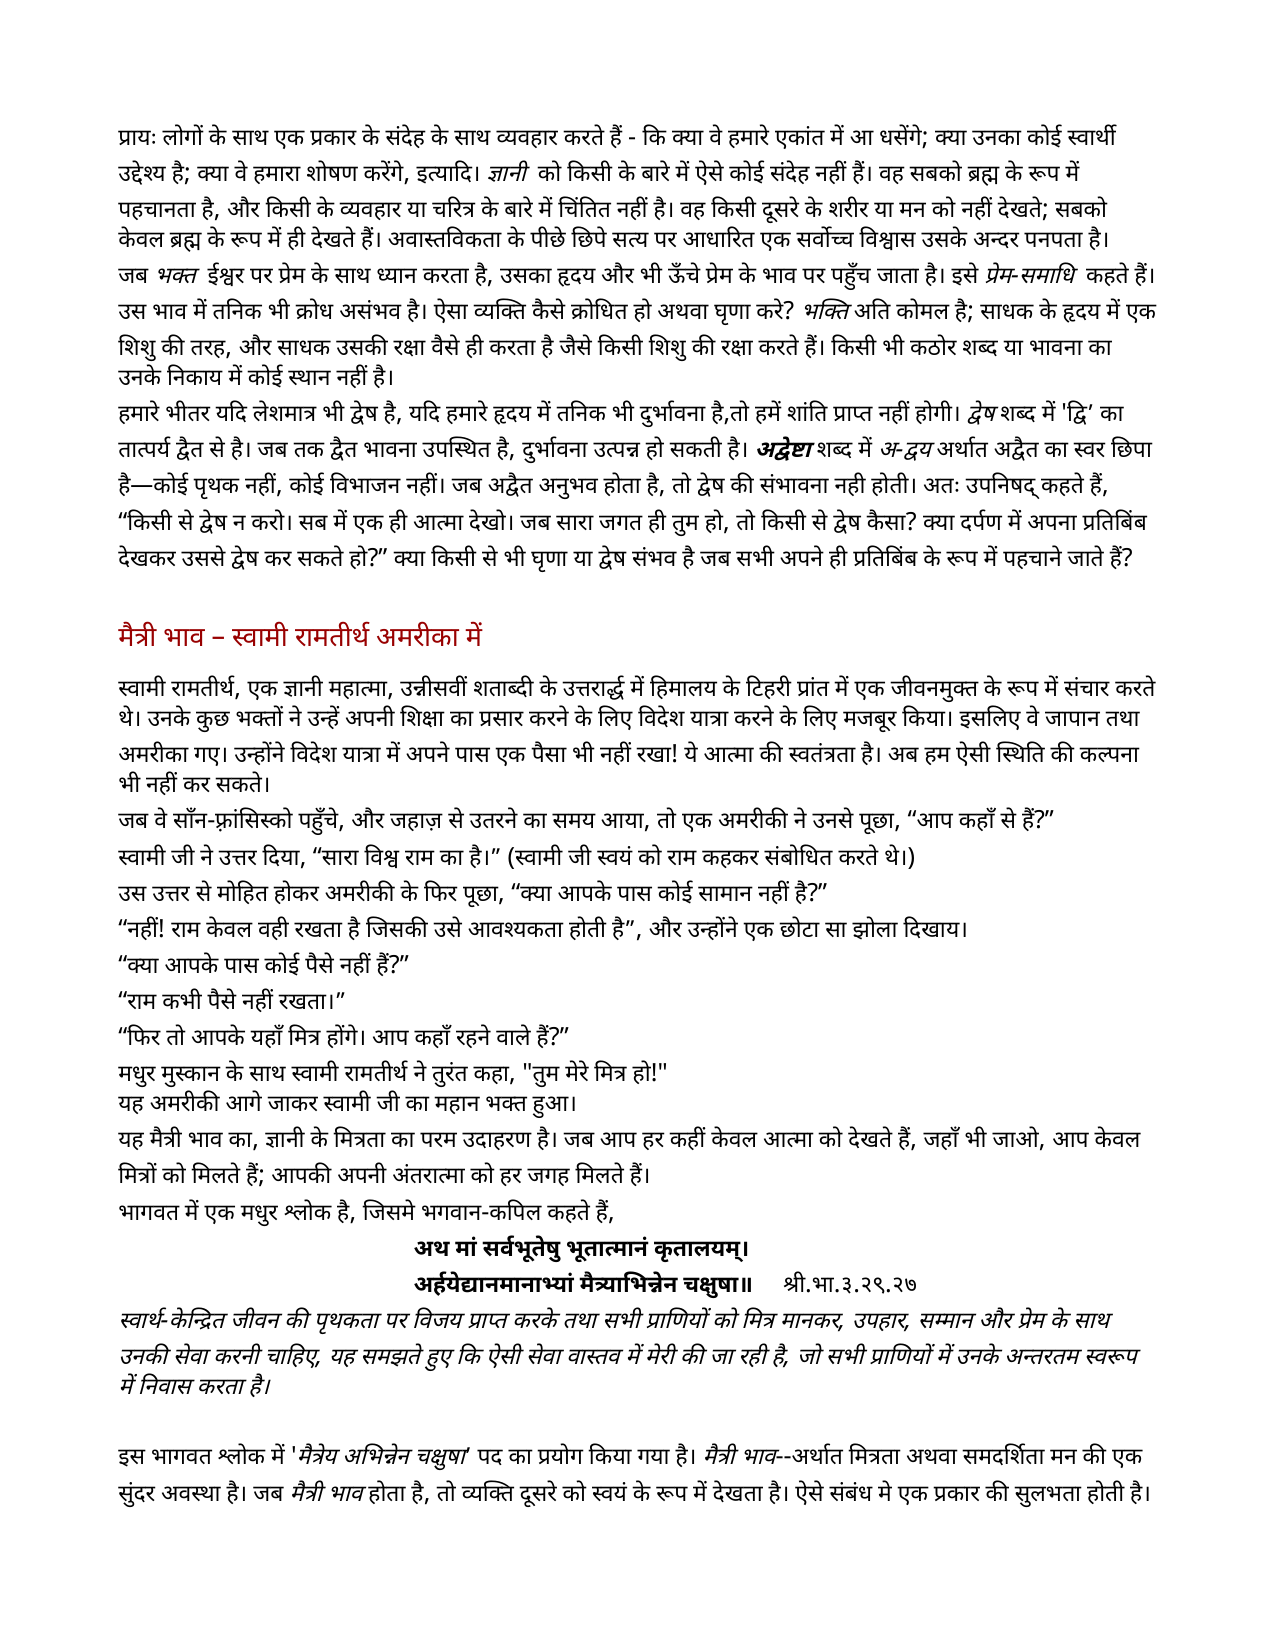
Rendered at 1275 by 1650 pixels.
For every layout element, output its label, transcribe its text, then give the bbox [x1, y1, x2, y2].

text “फिर तो आपके यहाँ मित्र होंगे। आप कहाँ रहने वाले हैं?” [118, 1019, 1157, 1055]
text जब भक्त ईश्वर पर प्रेम के साथ ध्यान करता है, उसका हृदय और भी ऊँचे प्रेम के भाव पर पहुँच जाता है। इसे प्रेम-समाधि कहते हैं। उस भाव में तनिक भी क्रोध असंभव है। ऐसा व्यक्ति कैसे क्रोधित हो अथवा घृणा करे? भक्ति अति कोमल है; साधक के हृदय में एक शिशु की तरह, और साधक उसकी रक्षा वैसे ही करता है जैसे किसी शिशु की रक्षा करते हैं। किसी भी कठोर शब्द या भावना का उनके निकाय में कोई स्थान नहीं है। [118, 256, 1157, 395]
text अथ मां सर्वभूतेषु भूतात्मानं कृतालयम्। [118, 1229, 1157, 1266]
text उस उत्तर से मोहित होकर अमरीकी के फिर पूछा, “क्या आपके पास कोई सामान नहीं है?” [118, 874, 1157, 910]
text यह अमरीकी आगे जाकर स्वामी जी का महान भक्त हुआ। [118, 1091, 1157, 1121]
text “क्या आपके पास कोई पैसे नहीं हैं?” [118, 947, 1157, 983]
text स्वामी रामतीर्थ, एक ज्ञानी‌ महात्मा, उन्नीसवीं शताब्दी के उत्तरार्द्ध में हिमालय के टिहरी प्रांत में एक जीवनमुक्त के रूप में संचार करते थे। उनके कुछ भक्तों ने उन्हें अपनी शिक्षा का प्रसार करने के लिए विदेश यात्रा करने के लिए मजबूर किया। इसलिए वे जापान तथा अमरीका गए। उन्होंने विदेश यात्रा में अपने पास एक पैसा भी नहीं रखा! ये आत्मा की स्वतंत्रता है। अब हम ऐसी स्थिति की कल्पना भी नहीं कर सकते। [118, 670, 1157, 802]
text प्रायः लोगों के साथ एक प्रकार के संदेह के साथ व्यवहार करते हैं - कि क्या वे हमारे एकांत में आ धसेंगे; क्या उनका कोई स्वार्थी उद्देश्य है; क्या वे हमारा शोषण करेंगे, इत्यादि। ज्ञानी‌ को किसी के बारे में ऐसे कोई संदेह नहीं हैं। वह सबको ब्रह्म के रूप में पहचानता है, और किसी के व्यवहार या चरित्र के बारे में चिंतित नहीं है। वह किसी दूसरे के शरीर या मन को नहीं देखते; सबको केवल ब्रह्म के रूप में ही देखते हैं। अवास्तविकता के पीछे छिपे सत्य पर आधारित एक सर्वोच्च विश्वास उसके अन्दर पनपता है। [118, 118, 1157, 256]
text “राम कभी पैसे नहीं रखता।” [118, 983, 1157, 1019]
text “नहीं! राम केवल वही रखता है जिसकी उसे आवश्यकता होती है”, और उन्होंने एक छोटा सा झोला दिखाय। [118, 910, 1157, 947]
text हमारे भीतर यदि लेशमात्र भी द्वेष है, यदि हमारे हृदय में तनिक भी दुर्भावना है,तो हमें शांति प्राप्त नहीं होगी। द्वेष शब्द में 'द्वि’ का तात्पर्य द्वैत से है। जब तक द्वैत भावना उपस्थित है, दुर्भावना उत्पन्न हो सकती है। अद्वेष्टा शब्द में अ-द्वय अर्थात अद्वैत का स्वर छिपा है—कोई पृथक नहीं, कोई विभाजन नहीं। जब अद्वैत अनुभव होता है, तो द्वेष की संभावना नही होती। अतः उपनिषद् कहते हैं, “किसी से द्वेष न करो। सब में एक ही आत्मा देखो। जब सारा जगत ही तुम हो, तो किसी से द्वेष कैसा? क्या दर्पण में अपना प्रतिबिंब देखकर उससे द्वेष कर सकते हो?” क्या किसी से भी घृणा या द्वेष संभव है जब सभी अपने ही प्रतिबिंब के रूप में पहचाने जाते हैं? [118, 395, 1157, 576]
text स्वामी जी ने उत्तर दिया, “सारा विश्व राम का है।” (स्वामी जी स्वयं को राम कहकर संबोधित करते थे।) [118, 838, 1157, 874]
subtitle मैत्री भाव – स्वामी रामतीर्थ अमरीका में [118, 622, 1157, 657]
text इस भागवत श्लोक में 'मैत्रेय अभिन्नेन चक्षुषा’ पद का प्रयोग किया गया है। मैत्री भाव--अर्थात मित्रता अथवा समदर्शिता मन की एक सुंदर अवस्था है। जब मैत्री भाव होता है, तो व्यक्ति दूसरे को स्वयं के रूप में देखता है। ऐसे संबंध मे एक प्रकार की सुलभता होती है। [118, 1438, 1157, 1510]
text स्वार्थ-केन्द्रित जीवन की पृथकता पर विजय प्राप्त करके तथा सभी प्राणियों को मित्र मानकर, उपहार, सम्मान और प्रेम के साथ उनकी सेवा करनी चाहिए, यह समझते हुए कि ऐसी सेवा वास्तव में मेरी की जा रही है, जो सभी प्राणियों में उनके अन्तरतम स्वरूप में निवास करता है। [118, 1302, 1157, 1404]
text अर्हयेद्यानमानाभ्यां मैत्र्याभिन्नेन चक्षुषा॥ श्री.भा.३.२९.२७ [118, 1266, 1157, 1302]
text यह मैत्री भाव का, ज्ञानी के मित्रता का परम उदाहरण है। जब आप हर कहीं केवल आत्मा को देखते हैं, जहाँ भी जाओ, आप केवल मित्रों को मिलते हैं; आपकी अपनी अंतरात्मा को हर जगह मिलते हैं। [118, 1121, 1157, 1193]
text जब वे साँन-फ़्रांसिस्को पहुँचे, और जहाज़ से उतरने का समय आया, तो एक अमरीकी ने उनसे पूछा, “आप कहाँ से हैं?” [118, 802, 1157, 838]
text भागवत में एक मधुर श्लोक है, जिसमे भगवान-कपिल कहते हैं, [118, 1193, 1157, 1229]
text मधुर मुस्कान के साथ स्वामी रामतीर्थ ने तुरंत कहा, "तुम मेरे मित्र हो!" [118, 1055, 1157, 1091]
